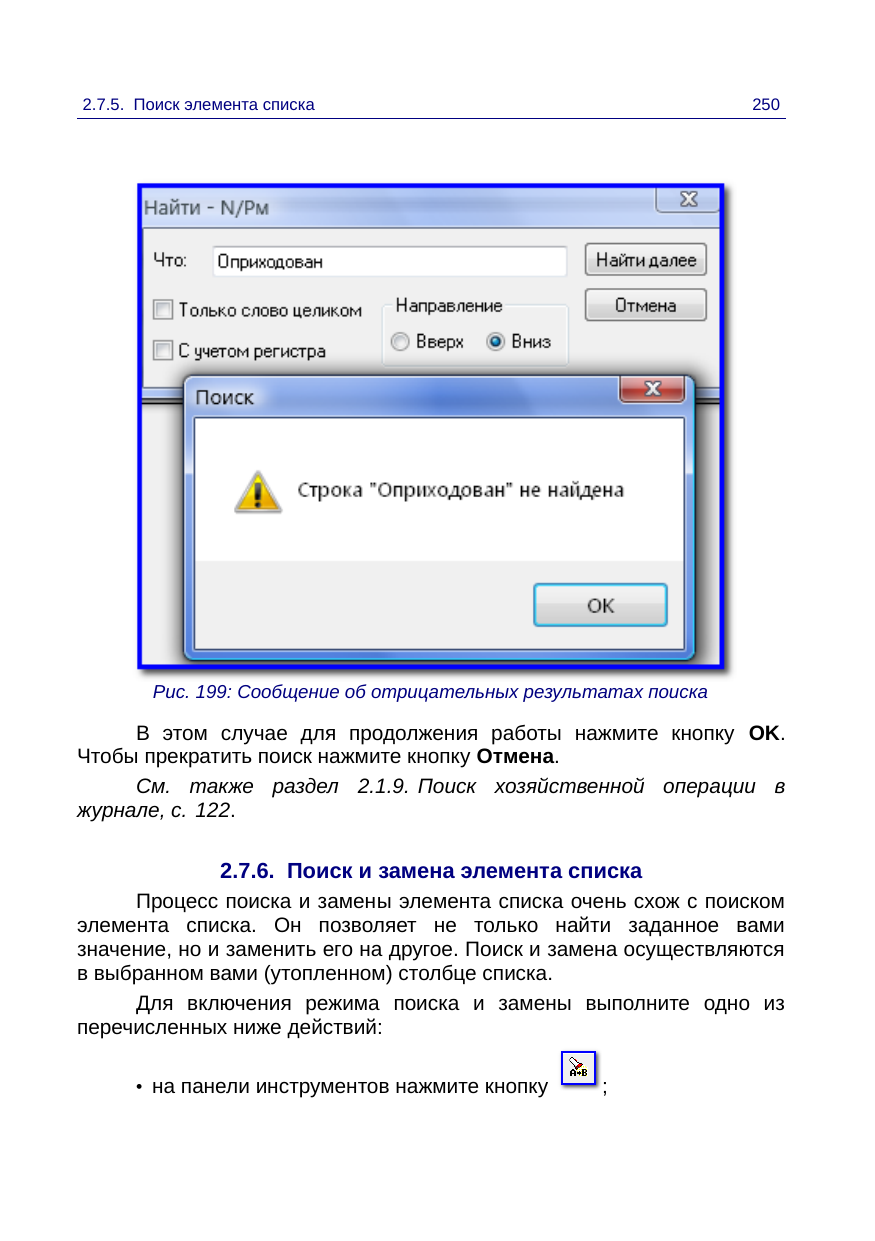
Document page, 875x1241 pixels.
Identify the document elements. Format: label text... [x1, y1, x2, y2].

text Процесс поиска и замены элемента списка очень схож с поиском элемента списка. Он позволяет не только найти заданное вами значение, но и заменить его на другое. Поиск и замена осуществляются в выбранном вами (утопленном) столбце списка. [77, 889, 786, 984]
text В этом случае для продолжения работы нажмите кнопку OK. Чтобы прекратить поиск нажмите кнопку Отмена. [77, 678, 786, 768]
text Для включения режима поиска и замены выполните одно из перечисленных ниже действий: [77, 991, 786, 1038]
text См. также раздел 2.1.9. Поиск хозяйственной операции в журнале, с. 121. [77, 774, 786, 822]
picture [126, 171, 737, 682]
picture [554, 1044, 602, 1091]
subtitle Поиск и замена элемента списка [77, 858, 786, 883]
text Рис. 199: Сообщение об отрицательных результатах поиска [126, 682, 737, 703]
list на панели инструментов нажмите кнопку ; [136, 1071, 786, 1098]
